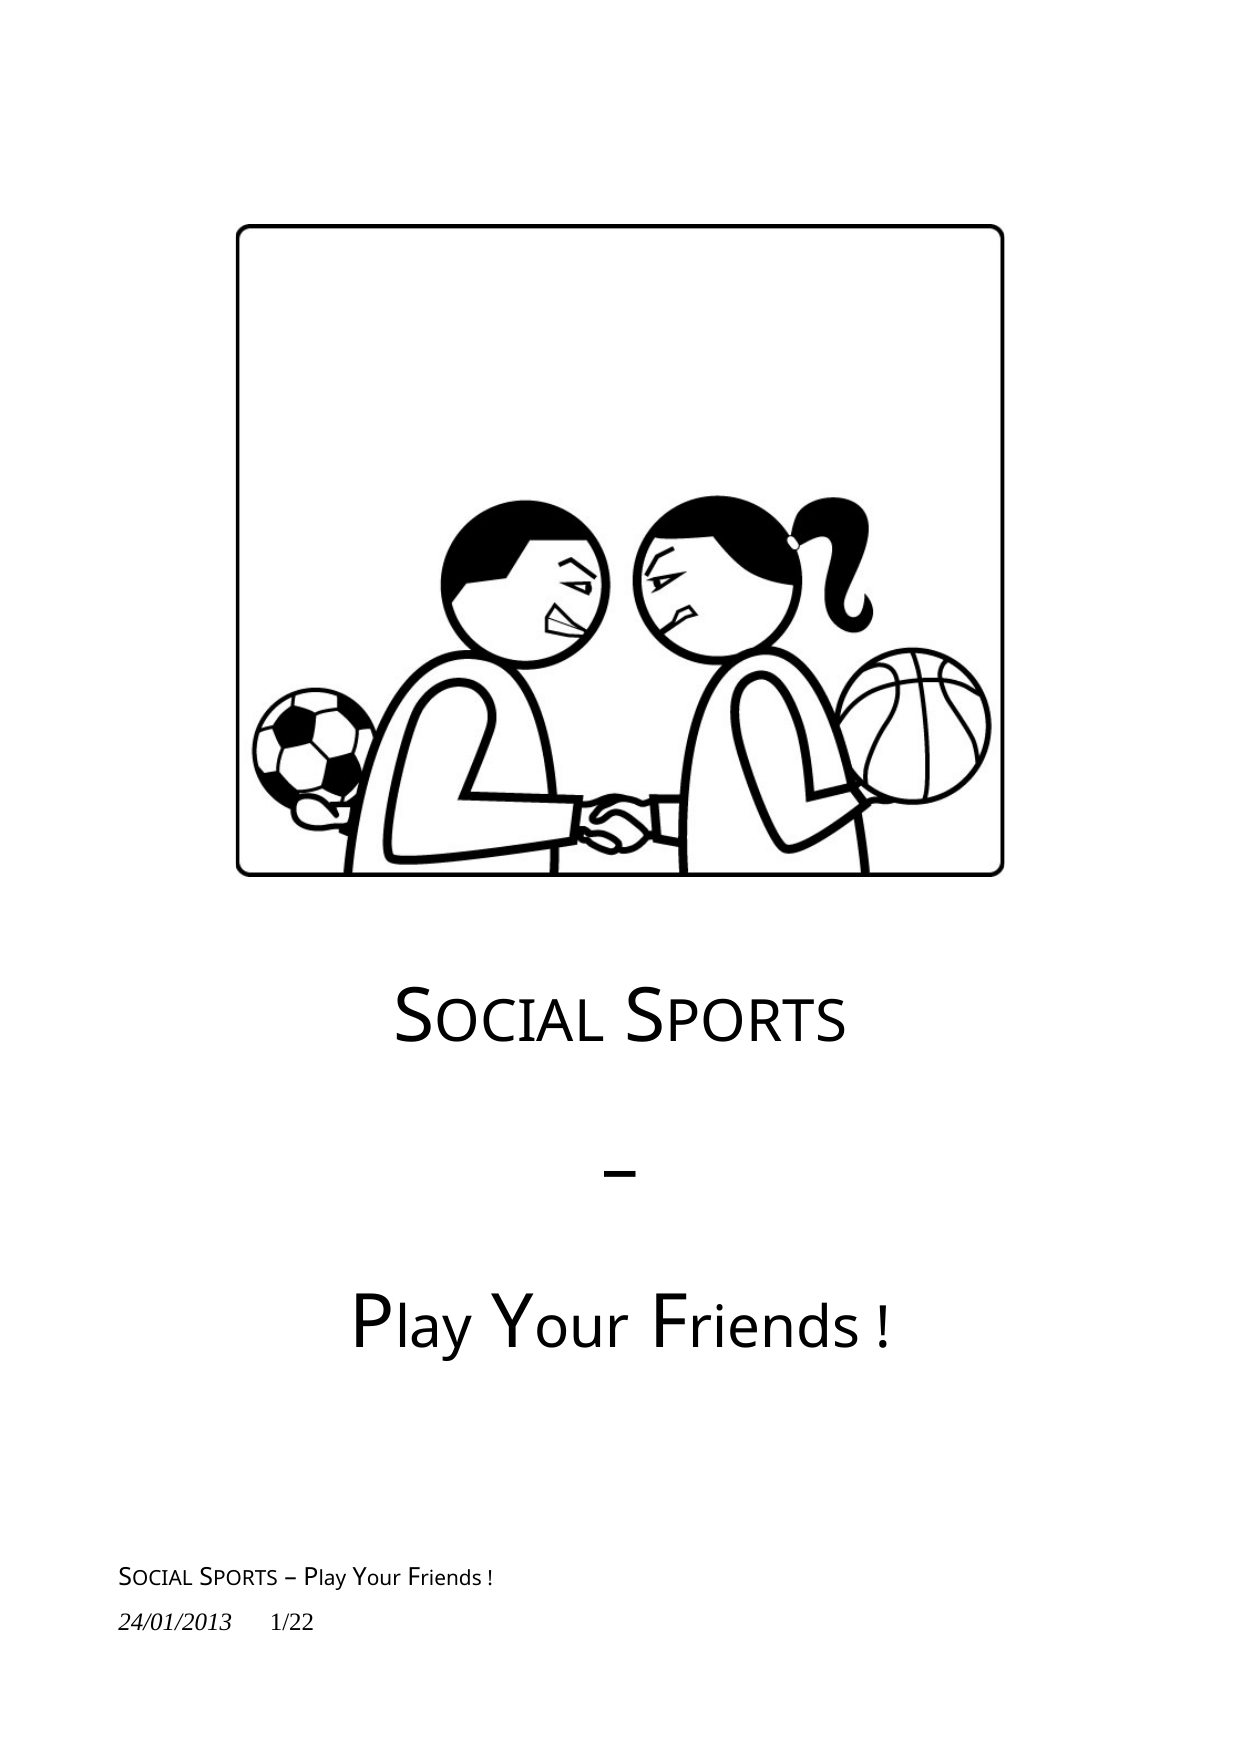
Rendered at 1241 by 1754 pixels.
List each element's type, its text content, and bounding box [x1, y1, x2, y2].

picture [235, 224, 1005, 877]
text SOCIAL SPORTS [118, 961, 1122, 1063]
text – [118, 1114, 1122, 1216]
text Play Your Friends ! [118, 1267, 1122, 1369]
